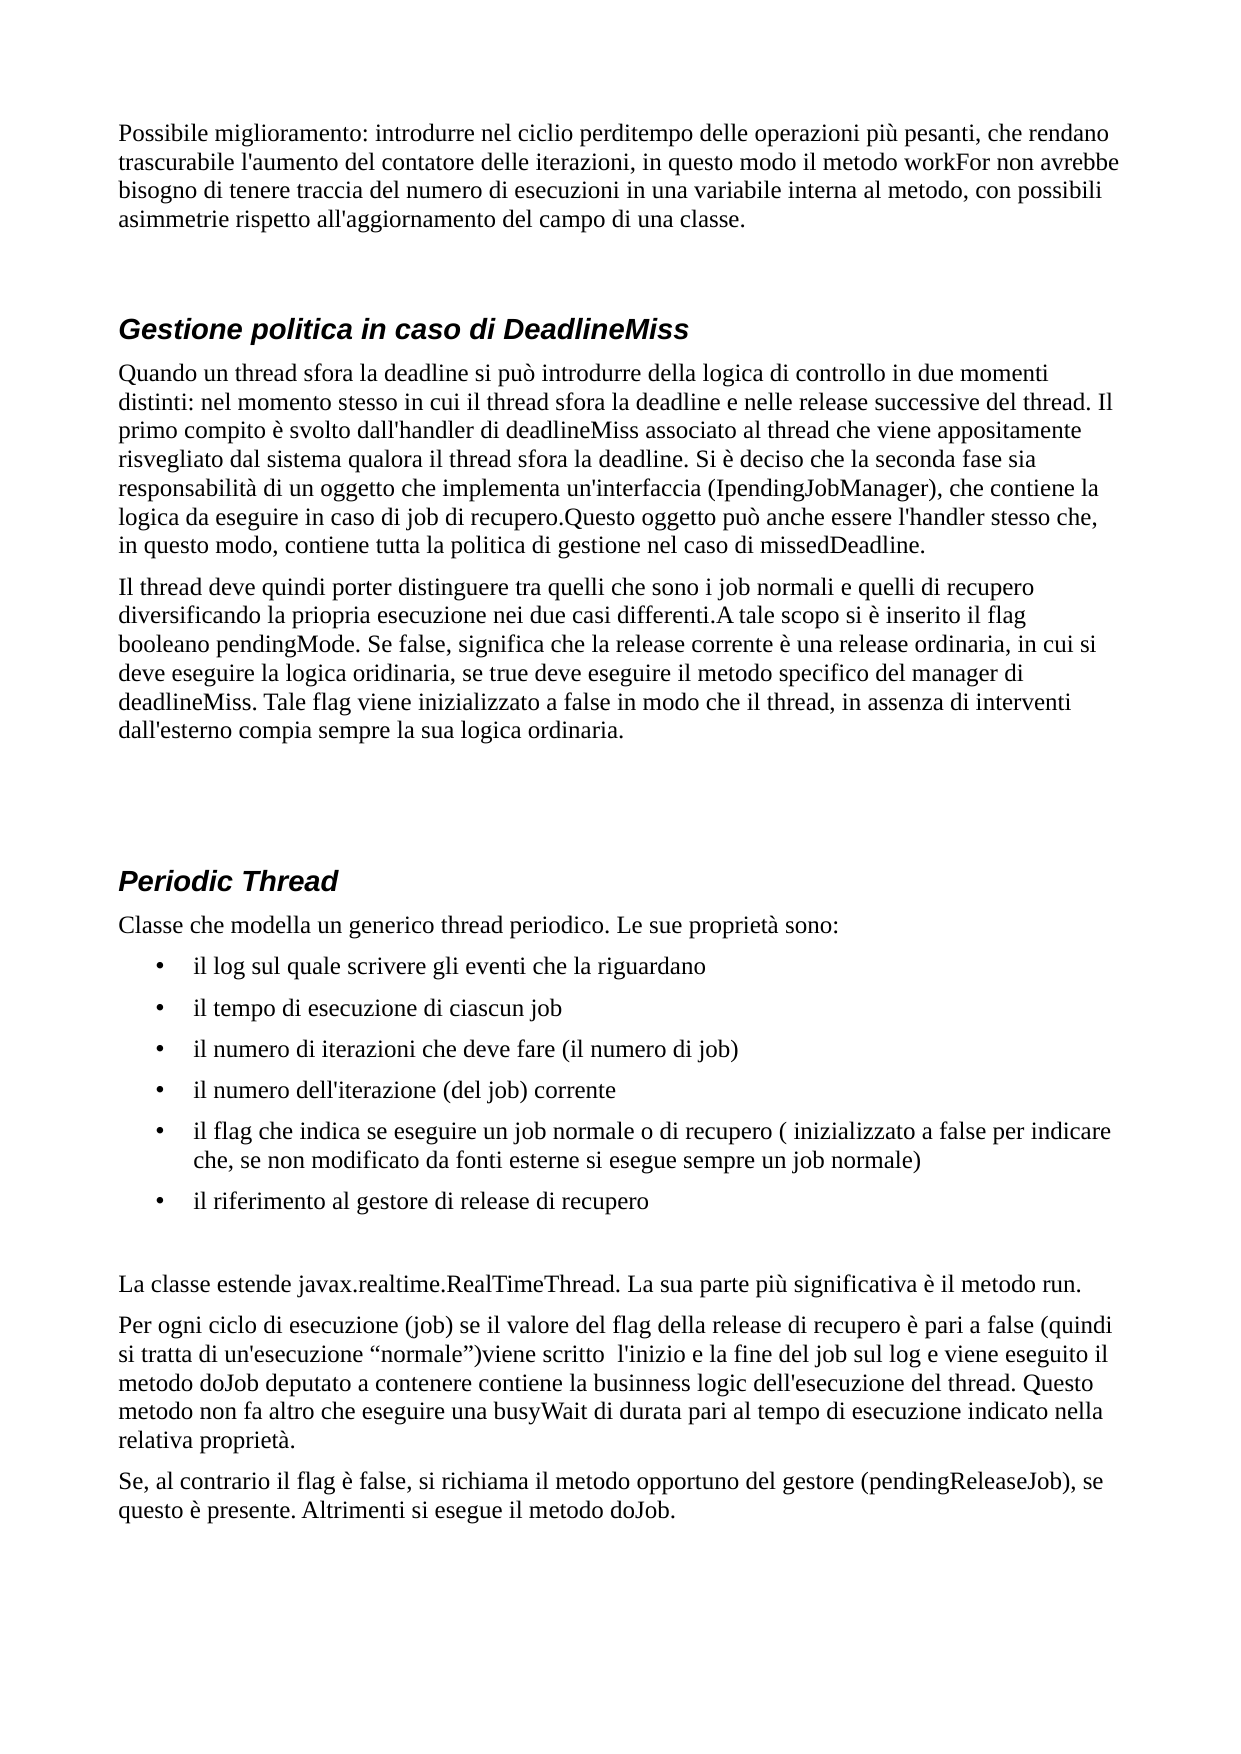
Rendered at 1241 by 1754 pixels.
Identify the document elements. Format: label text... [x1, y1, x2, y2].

text La classe estende javax.realtime.RealTimeThread. La sua parte più significativa è il metodo run. [118, 1269, 1122, 1298]
text Per ogni ciclo di esecuzione (job) se il valore del flag della release di recupero è pari a false (quindi si tratta di un'esecuzione “normale”)viene scritto l'inizio e la fine del job sul log e viene eseguito il metodo doJob deputato a contenere contiene la businness logic dell'esecuzione del thread. Questo metodo non fa altro che eseguire una busyWait di durata pari al tempo di esecuzione indicato nella relativa proprietà. [118, 1310, 1122, 1454]
text Il thread deve quindi porter distinguere tra quelli che sono i job normali e quelli di recupero diversificando la priopria esecuzione nei due casi differenti.A tale scopo si è inserito il flag booleano pendingMode. Se false, significa che la release corrente è una release ordinaria, in cui si deve eseguire la logica oridinaria, se true deve eseguire il metodo specifico del manager di deadlineMiss. Tale flag viene inizializzato a false in modo che il thread, in assenza di interventi dall'esterno compia sempre la sua logica ordinaria. [118, 572, 1122, 744]
text Classe che modella un generico thread periodico. Le sue proprietà sono: [118, 910, 1122, 939]
list il numero dell'iterazione (del job) corrente [156, 1075, 1122, 1104]
list il flag che indica se eseguire un job normale o di recupero ( inizializzato a false per indicare che, se non modificato da fonti esterne si esegue sempre un job normale) [156, 1116, 1122, 1174]
subtitle Periodic Thread [118, 864, 1122, 898]
text Quando un thread sfora la deadline si può introdurre della logica di controllo in due momenti distinti: nel momento stesso in cui il thread sfora la deadline e nelle release successive del thread. Il primo compito è svolto dall'handler di deadlineMiss associato al thread che viene appositamente risvegliato dal sistema qualora il thread sfora la deadline. Si è deciso che la seconda fase sia responsabilità di un oggetto che implementa un'interfaccia (IpendingJobManager), che contiene la logica da eseguire in caso di job di recupero.Questo oggetto può anche essere l'handler stesso che, in questo modo, contiene tutta la politica di gestione nel caso di missedDeadline. [118, 358, 1122, 559]
list il log sul quale scrivere gli eventi che la riguardano [156, 951, 1122, 980]
text Se, al contrario il flag è false, si richiama il metodo opportuno del gestore (pendingReleaseJob), se questo è presente. Altrimenti si esegue il metodo doJob. [118, 1466, 1122, 1524]
list il riferimento al gestore di release di recupero [156, 1186, 1122, 1215]
list il numero di iterazioni che deve fare (il numero di job) [156, 1034, 1122, 1063]
text Possibile miglioramento: introdurre nel ciclio perditempo delle operazioni più pesanti, che rendano trascurabile l'aumento del contatore delle iterazioni, in questo modo il metodo workFor non avrebbe bisogno di tenere traccia del numero di esecuzioni in una variabile interna al metodo, con possibili asimmetrie rispetto all'aggiornamento del campo di una classe. [118, 118, 1122, 233]
subtitle Gestione politica in caso di DeadlineMiss [118, 312, 1122, 345]
list il tempo di esecuzione di ciascun job [156, 993, 1122, 1021]
